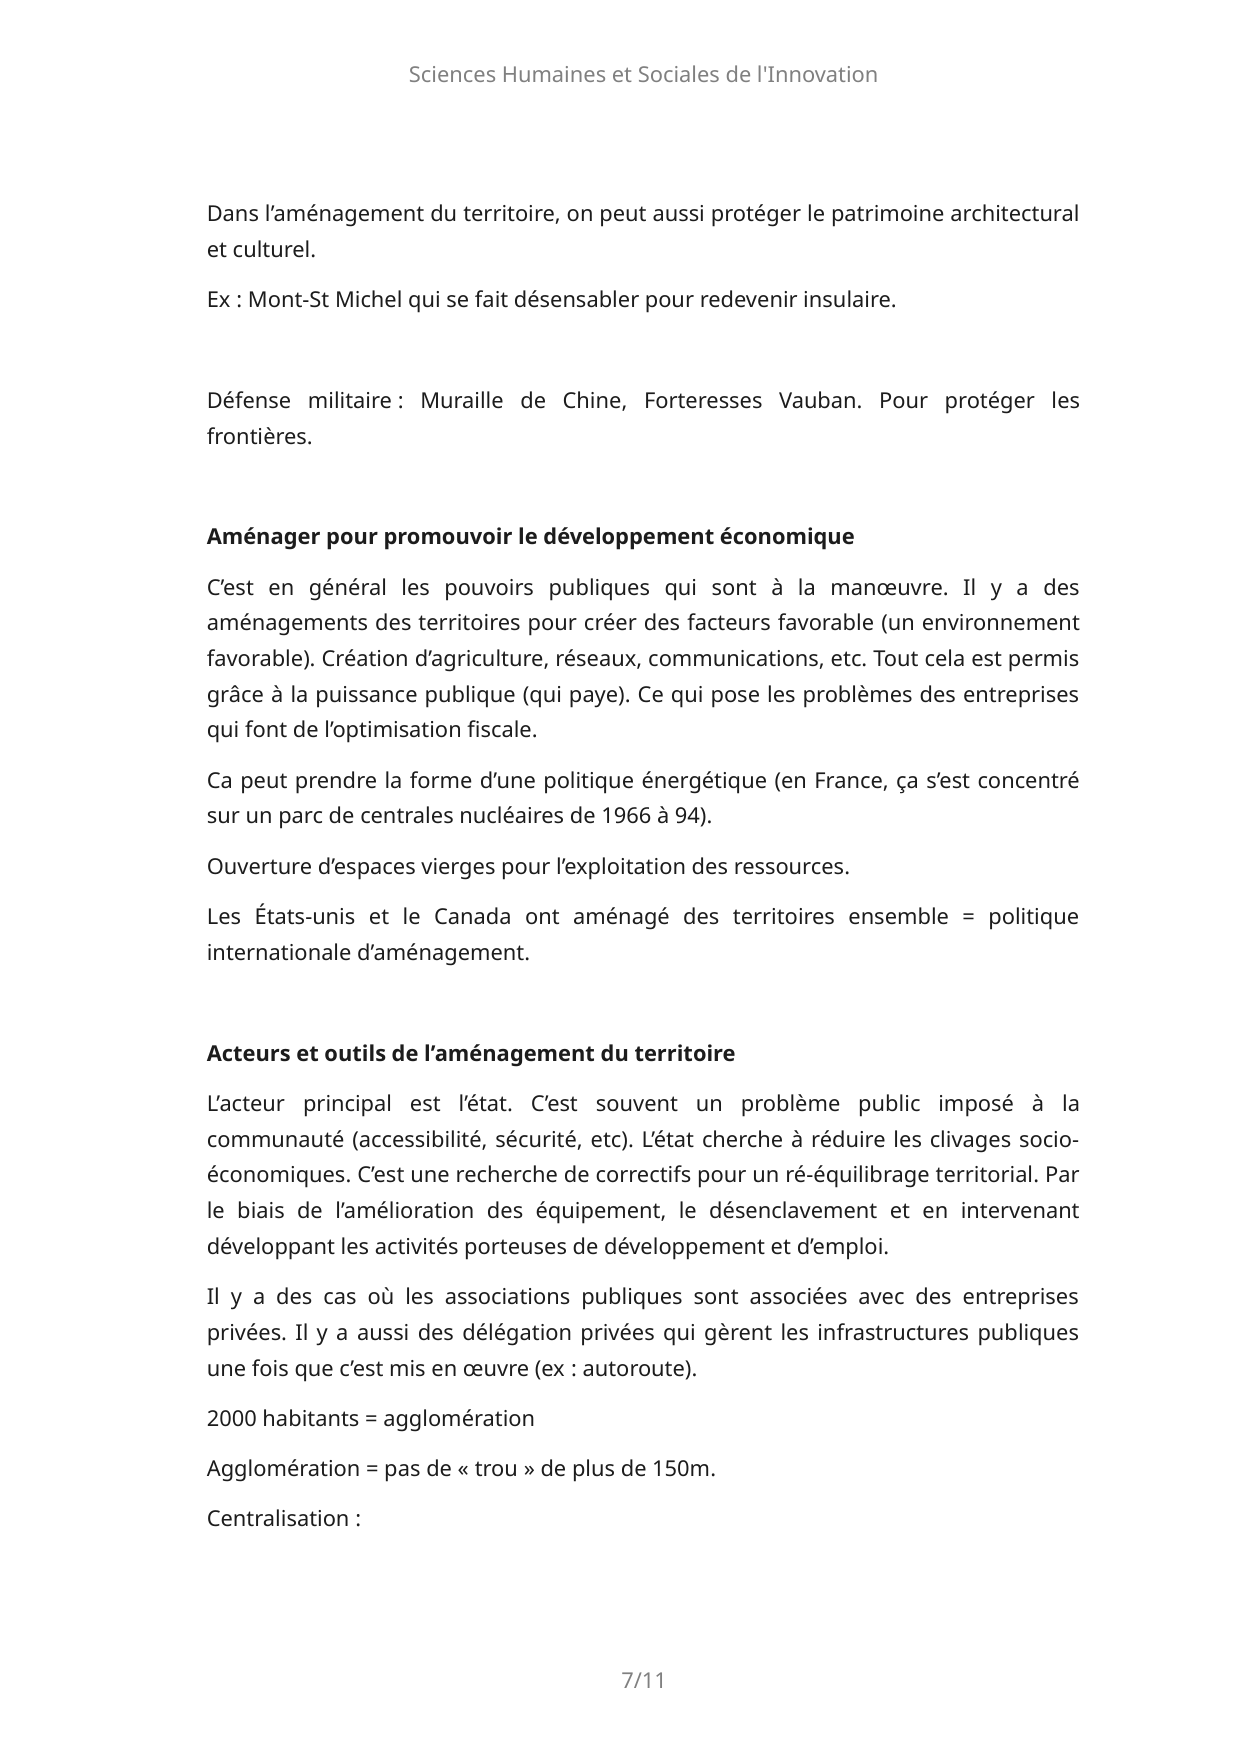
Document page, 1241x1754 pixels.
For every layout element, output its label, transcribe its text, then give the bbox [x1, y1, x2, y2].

text Aménager pour promouvoir le développement économique [207, 521, 1081, 551]
text C’est en général les pouvoirs publiques qui sont à la manœuvre. Il y a des aménagements des territoires pour créer des facteurs favorable (un environnement favorable). Création d’agriculture, réseaux, communications, etc. Tout cela est permis grâce à la puissance publique (qui paye). Ce qui pose les problèmes des entreprises qui font de l’optimisation fiscale. [207, 572, 1081, 744]
text 2000 habitants = agglomération [207, 1403, 1081, 1433]
text Les États-unis et le Canada ont aménagé des territoires ensemble = politique internationale d’aménagement. [207, 901, 1081, 967]
text Agglomération = pas de « trou » de plus de 150m. [207, 1453, 1081, 1483]
text Ex : Mont-St Michel qui se fait désensabler pour redevenir insulaire. [207, 284, 1081, 314]
text Il y a des cas où les associations publiques sont associées avec des entreprises privées. Il y a aussi des délégation privées qui gèrent les infrastructures publiques une fois que c’est mis en œuvre (ex : autoroute). [207, 1281, 1081, 1382]
text Ca peut prendre la forme d’une politique énergétique (en France, ça s’est concentré sur un parc de centrales nucléaires de 1966 à 94). [207, 765, 1081, 830]
text Défense militaire : Muraille de Chine, Forteresses Vauban. Pour protéger les frontières. [207, 385, 1081, 450]
text L’acteur principal est l’état. C’est souvent un problème public imposé à la communauté (accessibilité, sécurité, etc). L’état cherche à réduire les clivages socio-économiques. C’est une recherche de correctifs pour un ré-équilibrage territorial. Par le biais de l’amélioration des équipement, le désenclavement et en intervenant développant les activités porteuses de développement et d’emploi. [207, 1088, 1081, 1261]
text Centralisation : [207, 1503, 1081, 1533]
text Ouverture d’espaces vierges pour l’exploitation des ressources. [207, 851, 1081, 881]
text Acteurs et outils de l’aménagement du territoire [207, 1037, 1081, 1067]
text Dans l’aménagement du territoire, on peut aussi protéger le patrimoine architectural et culturel. [207, 198, 1081, 264]
